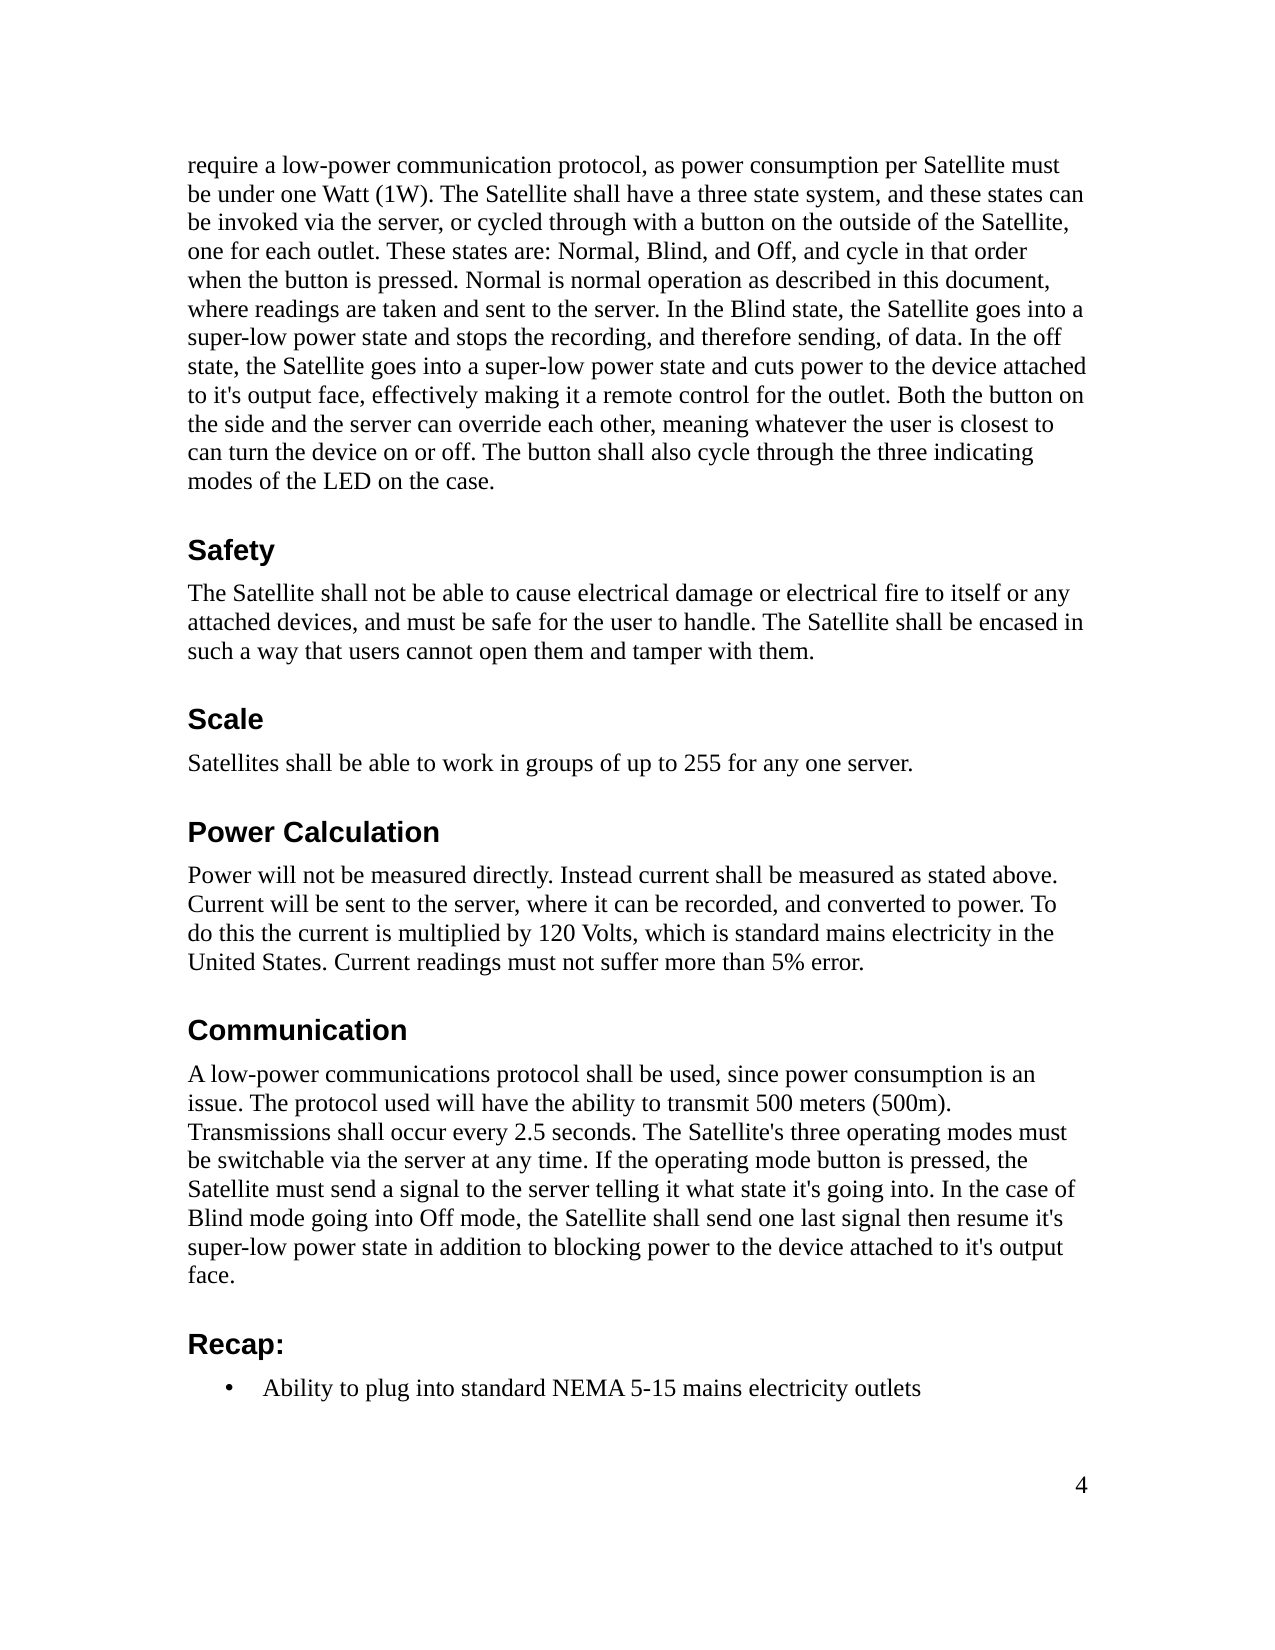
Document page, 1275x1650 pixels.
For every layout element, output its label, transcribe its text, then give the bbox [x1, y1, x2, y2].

text The Satellite shall not be able to cause electrical damage or electrical fire to itself or any attached devices, and must be safe for the user to handle. The Satellite shall be encased in such a way that users cannot open them and tamper with them. [187, 578, 1087, 665]
subtitle Recap: [187, 1327, 1087, 1360]
text Satellites shall be able to work in groups of up to 255 for any one server. [187, 748, 1087, 777]
text A low-power communications protocol shall be used, since power consumption is an issue. The protocol used will have the ability to transmit 500 meters (500m). Transmissions shall occur every 2.5 seconds. The Satellite's three operating modes must be switchable via the server at any time. If the operating mode button is pressed, the Satellite must send a signal to the server telling it what state it's going into. In the case of Blind mode going into Off mode, the Satellite shall send one last signal then resume it's super-low power state in addition to blocking power to the device attached to it's output face. [187, 1059, 1087, 1289]
subtitle Safety [187, 532, 1087, 566]
text require a low-power communication protocol, as power consumption per Satellite must be under one Watt (1W). The Satellite shall have a three state system, and these states can be invoked via the server, or cycled through with a button on the outside of the Satellite, one for each outlet. These states are: Normal, Blind, and Off, and cycle in that order when the button is pressed. Normal is normal operation as described in this document, where readings are taken and sent to the server. In the Blind state, the Satellite goes into a super-low power state and stops the recording, and therefore sending, of data. In the off state, the Satellite goes into a super-low power state and cuts power to the device attached to it's output face, effectively making it a remote control for the outlet. Both the button on the side and the server can override each other, meaning whatever the user is closest to can turn the device on or off. The button shall also cycle through the three indicating modes of the LED on the case. [187, 150, 1087, 495]
subtitle Scale [187, 702, 1087, 736]
subtitle Communication [187, 1013, 1087, 1047]
subtitle Power Calculation [187, 814, 1087, 848]
list Ability to plug into standard NEMA 5-15 mains electricity outlets [225, 1373, 1087, 1401]
text Power will not be measured directly. Instead current shall be measured as stated above. Current will be sent to the server, where it can be recorded, and converted to power. To do this the current is multiplied by 120 Volts, which is standard mains electricity in the United States. Current readings must not suffer more than 5% error. [187, 861, 1087, 976]
